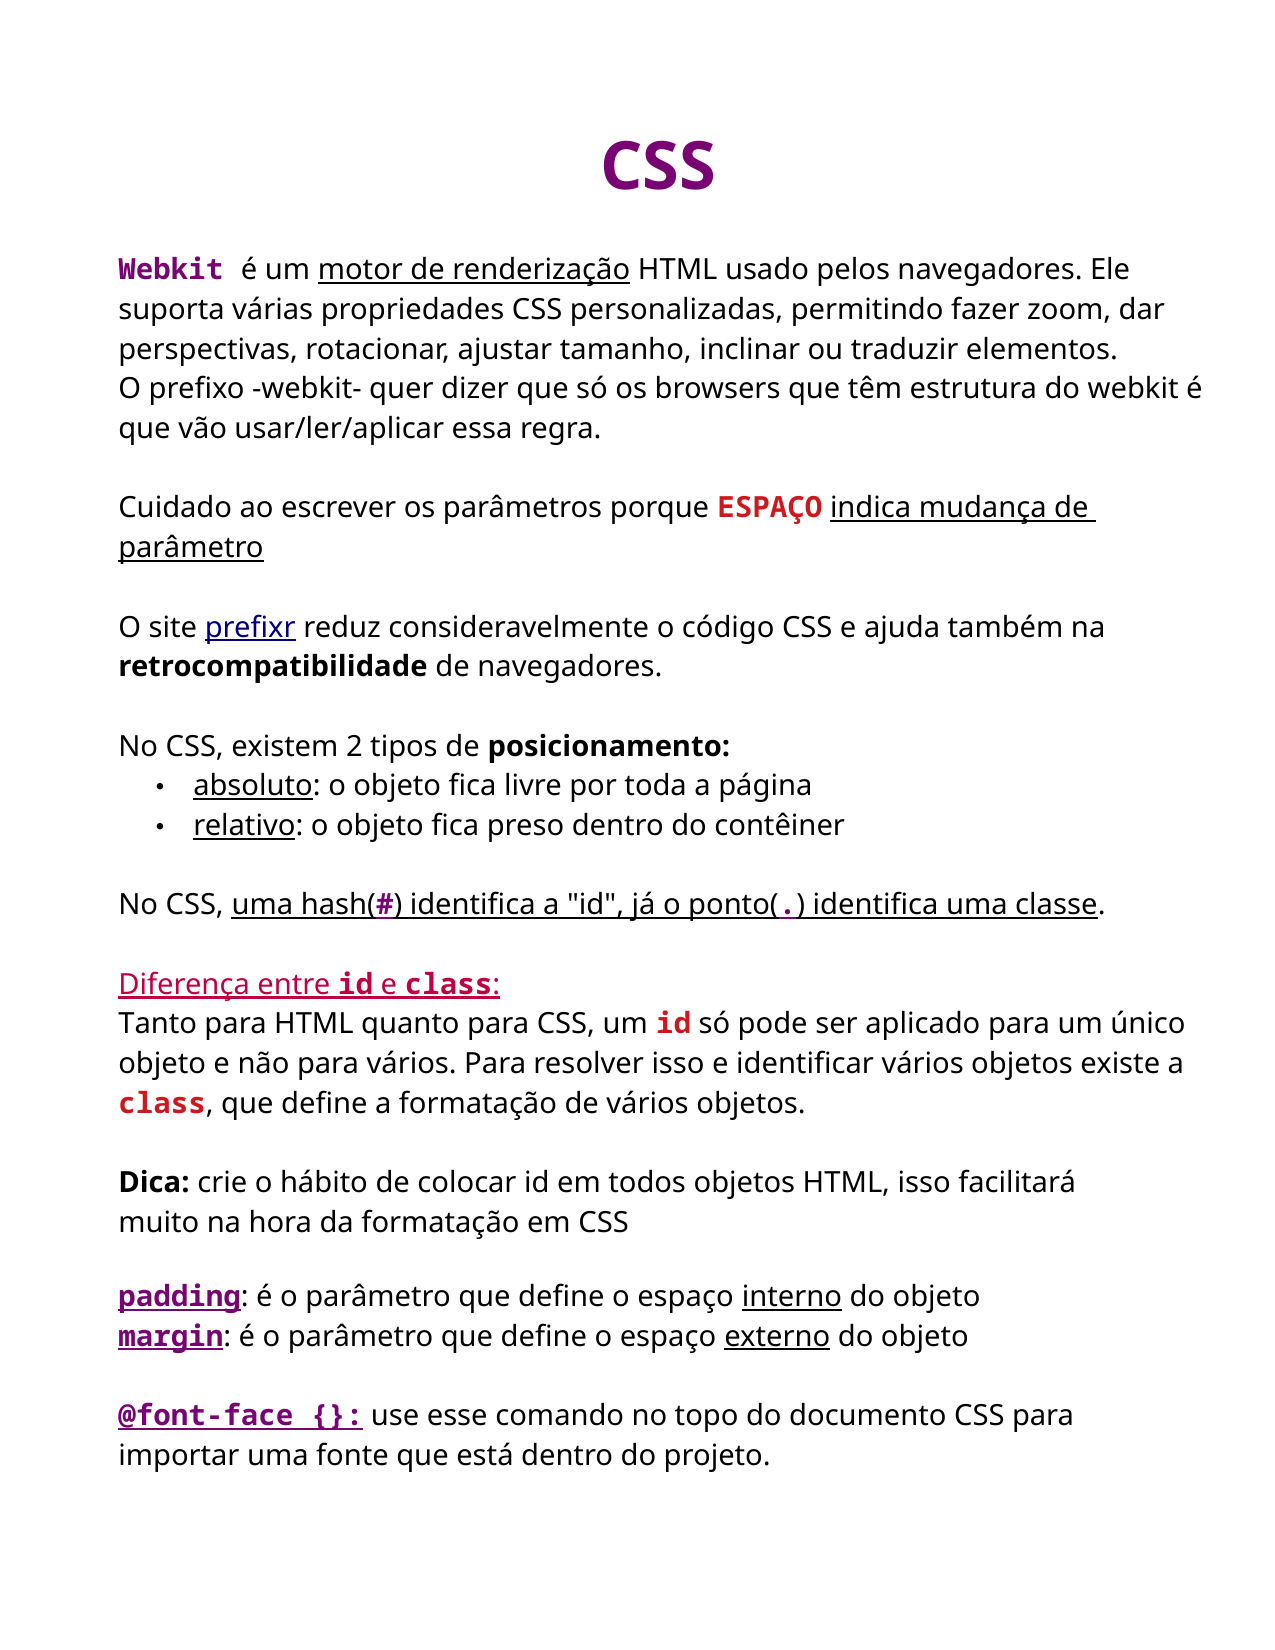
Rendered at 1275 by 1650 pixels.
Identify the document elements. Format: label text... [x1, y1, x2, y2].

text No CSS, uma hash(#) identifica a "id", já o ponto(.) identifica uma classe. [118, 884, 1157, 923]
text CSS [118, 118, 1198, 249]
list relativo: o objeto fica preso dentro do contêiner [156, 804, 1157, 844]
list absoluto: o objeto fica livre por toda a página [156, 764, 1157, 804]
text Cuidado ao escrever os parâmetros porque ESPAÇO indica mudança de parâmetro [118, 487, 1222, 566]
text padding: é o parâmetro que define o espaço interno do objeto margin: é o parâmetro que define o espaço externo do objeto @font-face {}: use esse comando no topo do documento CSS para importar uma fonte que está dentro do projeto. [118, 1275, 1198, 1513]
text Dica: crie o hábito de colocar id em todos objetos HTML, isso facilitará muito na hora da formatação em CSS [118, 1161, 1157, 1275]
text Webkit é um motor de renderização HTML usado pelos navegadores. Ele suporta várias propriedades CSS personalizadas, permitindo fazer zoom, dar perspectivas, rotacionar, ajustar tamanho, inclinar ou traduzir elementos. O prefixo -webkit- quer dizer que só os browsers que têm estrutura do webkit é que vão usar/ler/aplicar essa regra. [118, 249, 1222, 447]
text O site prefixr reduz consideravelmente o código CSS e ajuda também na retrocompatibilidade de navegadores. No CSS, existem 2 tipos de posicionamento: [118, 606, 1216, 764]
text Diferença entre id e class: Tanto para HTML quanto para CSS, um id só pode ser aplicado para um único objeto e não para vários. Para resolver isso e identificar vários objetos existe a class, que define a formatação de vários objetos. [118, 963, 1198, 1122]
